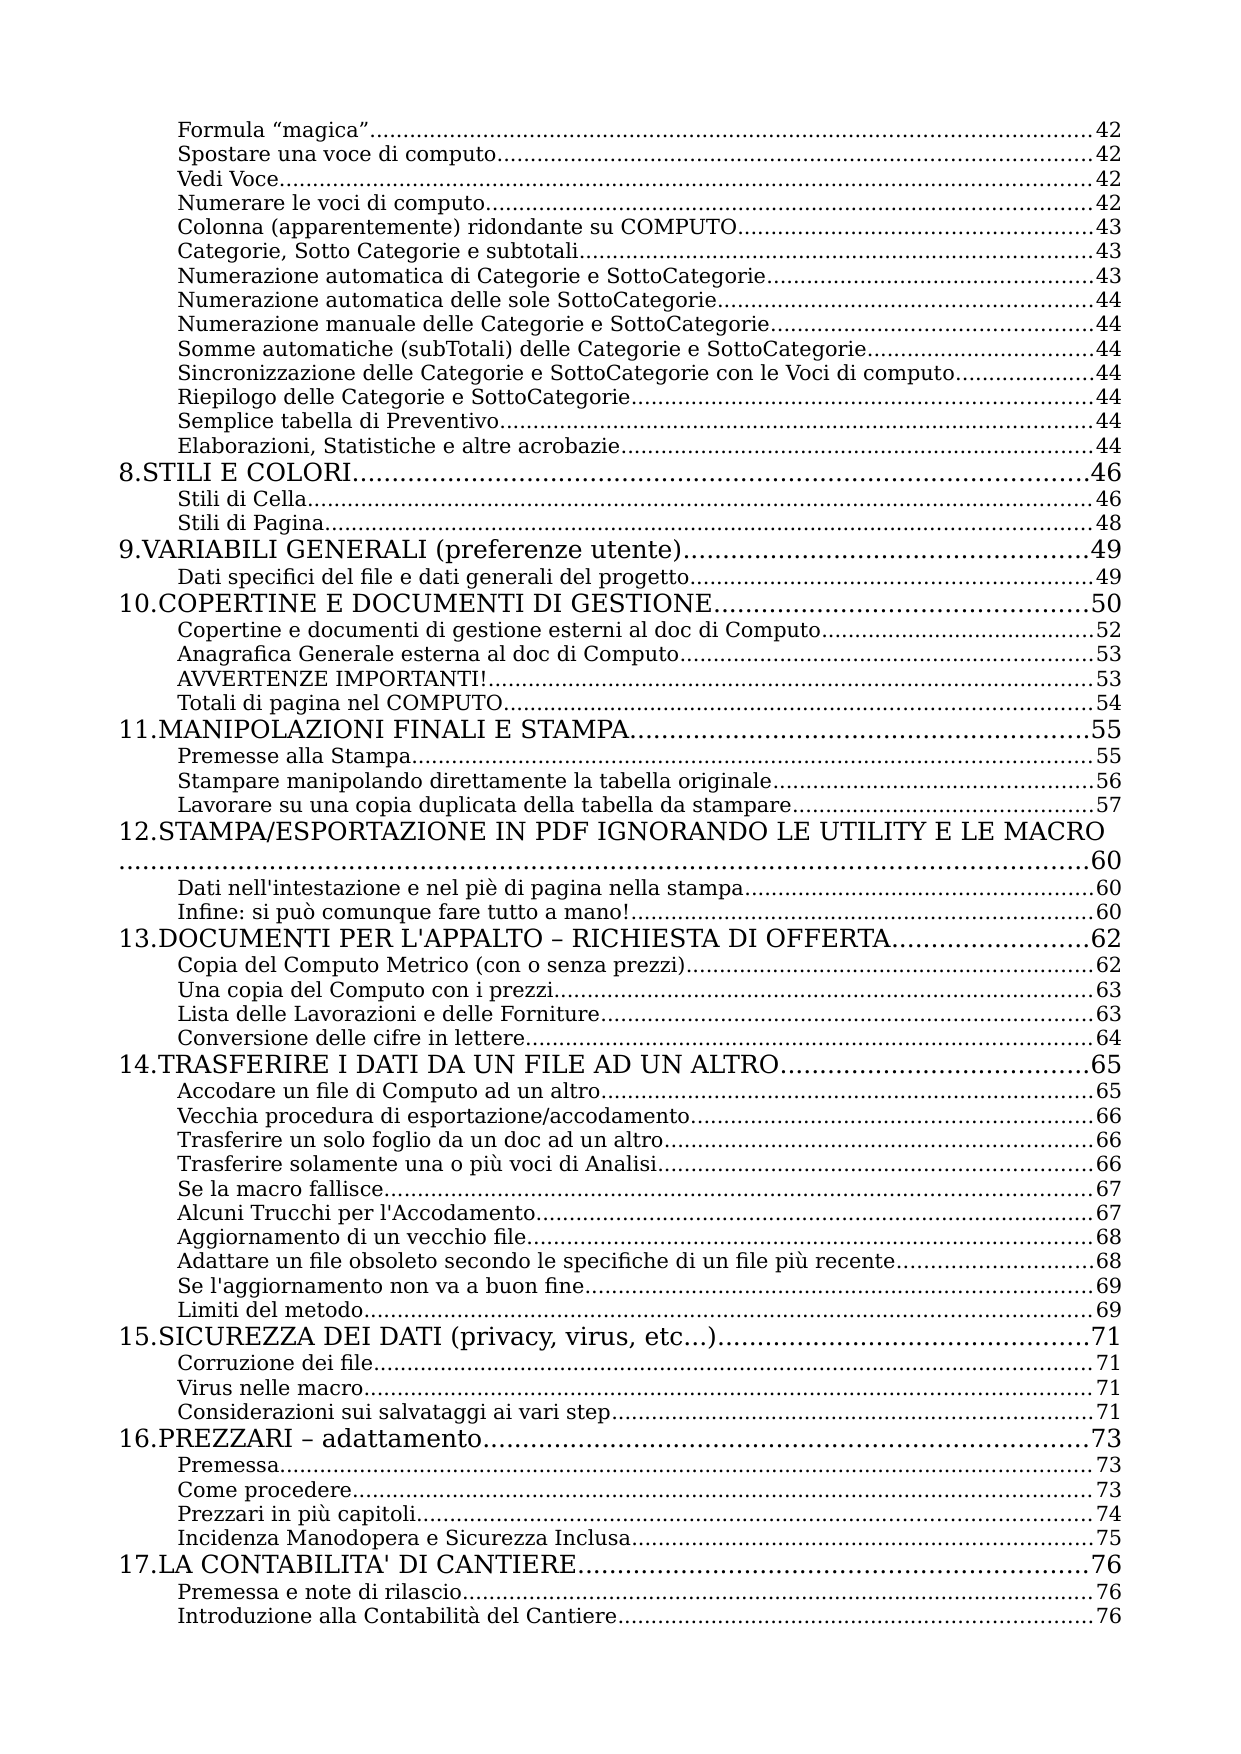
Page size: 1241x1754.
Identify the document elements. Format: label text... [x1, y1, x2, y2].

text Categorie, Sotto Categorie e subtotali 43 [177, 239, 1122, 264]
text Corruzione dei file 71 [177, 1351, 1122, 1376]
text Colonna (apparentemente) ridondante su COMPUTO 43 [177, 215, 1122, 239]
text Spostare una voce di computo 42 [177, 142, 1122, 167]
text Stili di Cella 46 [177, 487, 1122, 511]
text Vedi Voce 42 [177, 167, 1122, 191]
text 14.TRASFERIRE I DATI DA UN FILE AD UN ALTRO 65 [118, 1050, 1122, 1079]
text Riepilogo delle Categorie e SottoCategorie 44 [177, 385, 1122, 409]
text Sincronizzazione delle Categorie e SottoCategorie con le Voci di computo 44 [177, 361, 1122, 385]
text Semplice tabella di Preventivo 44 [177, 409, 1122, 434]
text Dati specifici del file e dati generali del progetto 49 [177, 565, 1122, 589]
text Infine: si può comunque fare tutto a mano! 60 [177, 900, 1122, 924]
text Trasferire un solo foglio da un doc ad un altro 66 [177, 1128, 1122, 1152]
text 13.DOCUMENTI PER L'APPALTO – RICHIESTA DI OFFERTA 62 [118, 924, 1122, 953]
text Premessa 73 [177, 1453, 1122, 1478]
text 10.COPERTINE E DOCUMENTI DI GESTIONE 50 [118, 589, 1122, 618]
text Adattare un file obsoleto secondo le specifiche di un file più recente 68 [177, 1249, 1122, 1274]
text Numerare le voci di computo 42 [177, 191, 1122, 215]
text Numerazione automatica delle sole SottoCategorie 44 [177, 288, 1122, 312]
text Virus nelle macro 71 [177, 1376, 1122, 1400]
text Conversione delle cifre in lettere 64 [177, 1026, 1122, 1050]
text Dati nell'intestazione e nel piè di pagina nella stampa 60 [177, 876, 1122, 900]
text Formula “magica” 42 [177, 118, 1122, 142]
text 12.STAMPA/ESPORTAZIONE IN PDF IGNORANDO LE UTILITY E LE MACRO 60 [118, 817, 1122, 876]
text Anagrafica Generale esterna al doc di Computo 53 [177, 642, 1122, 667]
text Se la macro fallisce... 67 [177, 1177, 1122, 1201]
text Aggiornamento di un vecchio file 68 [177, 1225, 1122, 1249]
text Somme automatiche (subTotali) delle Categorie e SottoCategorie 44 [177, 337, 1122, 361]
text Prezzari in più capitoli 74 [177, 1502, 1122, 1526]
text Incidenza Manodopera e Sicurezza Inclusa 75 [177, 1526, 1122, 1551]
text Premesse alla Stampa 55 [177, 744, 1122, 769]
text Stampare manipolando direttamente la tabella originale 56 [177, 769, 1122, 793]
text Elaborazioni, Statistiche e altre acrobazie 44 [177, 434, 1122, 458]
text Trasferire solamente una o più voci di Analisi 66 [177, 1152, 1122, 1177]
text 17.LA CONTABILITA' DI CANTIERE 76 [118, 1551, 1122, 1580]
text Numerazione automatica di Categorie e SottoCategorie 43 [177, 264, 1122, 288]
text Numerazione manuale delle Categorie e SottoCategorie 44 [177, 312, 1122, 337]
text 8.STILI E COLORI 46 [118, 458, 1122, 487]
text 16.PREZZARI – adattamento 73 [118, 1424, 1122, 1453]
text Considerazioni sui salvataggi ai vari step 71 [177, 1400, 1122, 1424]
text Premessa e note di rilascio 76 [177, 1580, 1122, 1604]
text Stili di Pagina 48 [177, 511, 1122, 536]
text Una copia del Computo con i prezzi 63 [177, 978, 1122, 1002]
text 9.VARIABILI GENERALI (preferenze utente) 49 [118, 536, 1122, 565]
text 15.SICUREZZA DEI DATI (privacy, virus, etc...) 71 [118, 1322, 1122, 1351]
text Copertine e documenti di gestione esterni al doc di Computo 52 [177, 618, 1122, 642]
text Limiti del metodo 69 [177, 1298, 1122, 1322]
text Se l'aggiornamento non va a buon fine 69 [177, 1274, 1122, 1298]
text Totali di pagina nel COMPUTO 54 [177, 691, 1122, 715]
text Introduzione alla Contabilità del Cantiere 76 [177, 1604, 1122, 1628]
text Alcuni Trucchi per l'Accodamento 67 [177, 1201, 1122, 1225]
text Copia del Computo Metrico (con o senza prezzi) 62 [177, 953, 1122, 978]
text Come procedere 73 [177, 1478, 1122, 1502]
text Vecchia procedura di esportazione/accodamento 66 [177, 1104, 1122, 1128]
text Lavorare su una copia duplicata della tabella da stampare 57 [177, 793, 1122, 817]
text Lista delle Lavorazioni e delle Forniture 63 [177, 1002, 1122, 1026]
text AVVERTENZE IMPORTANTI! 53 [177, 667, 1122, 691]
text 11.MANIPOLAZIONI FINALI E STAMPA 55 [118, 715, 1122, 744]
text Accodare un file di Computo ad un altro 65 [177, 1079, 1122, 1104]
